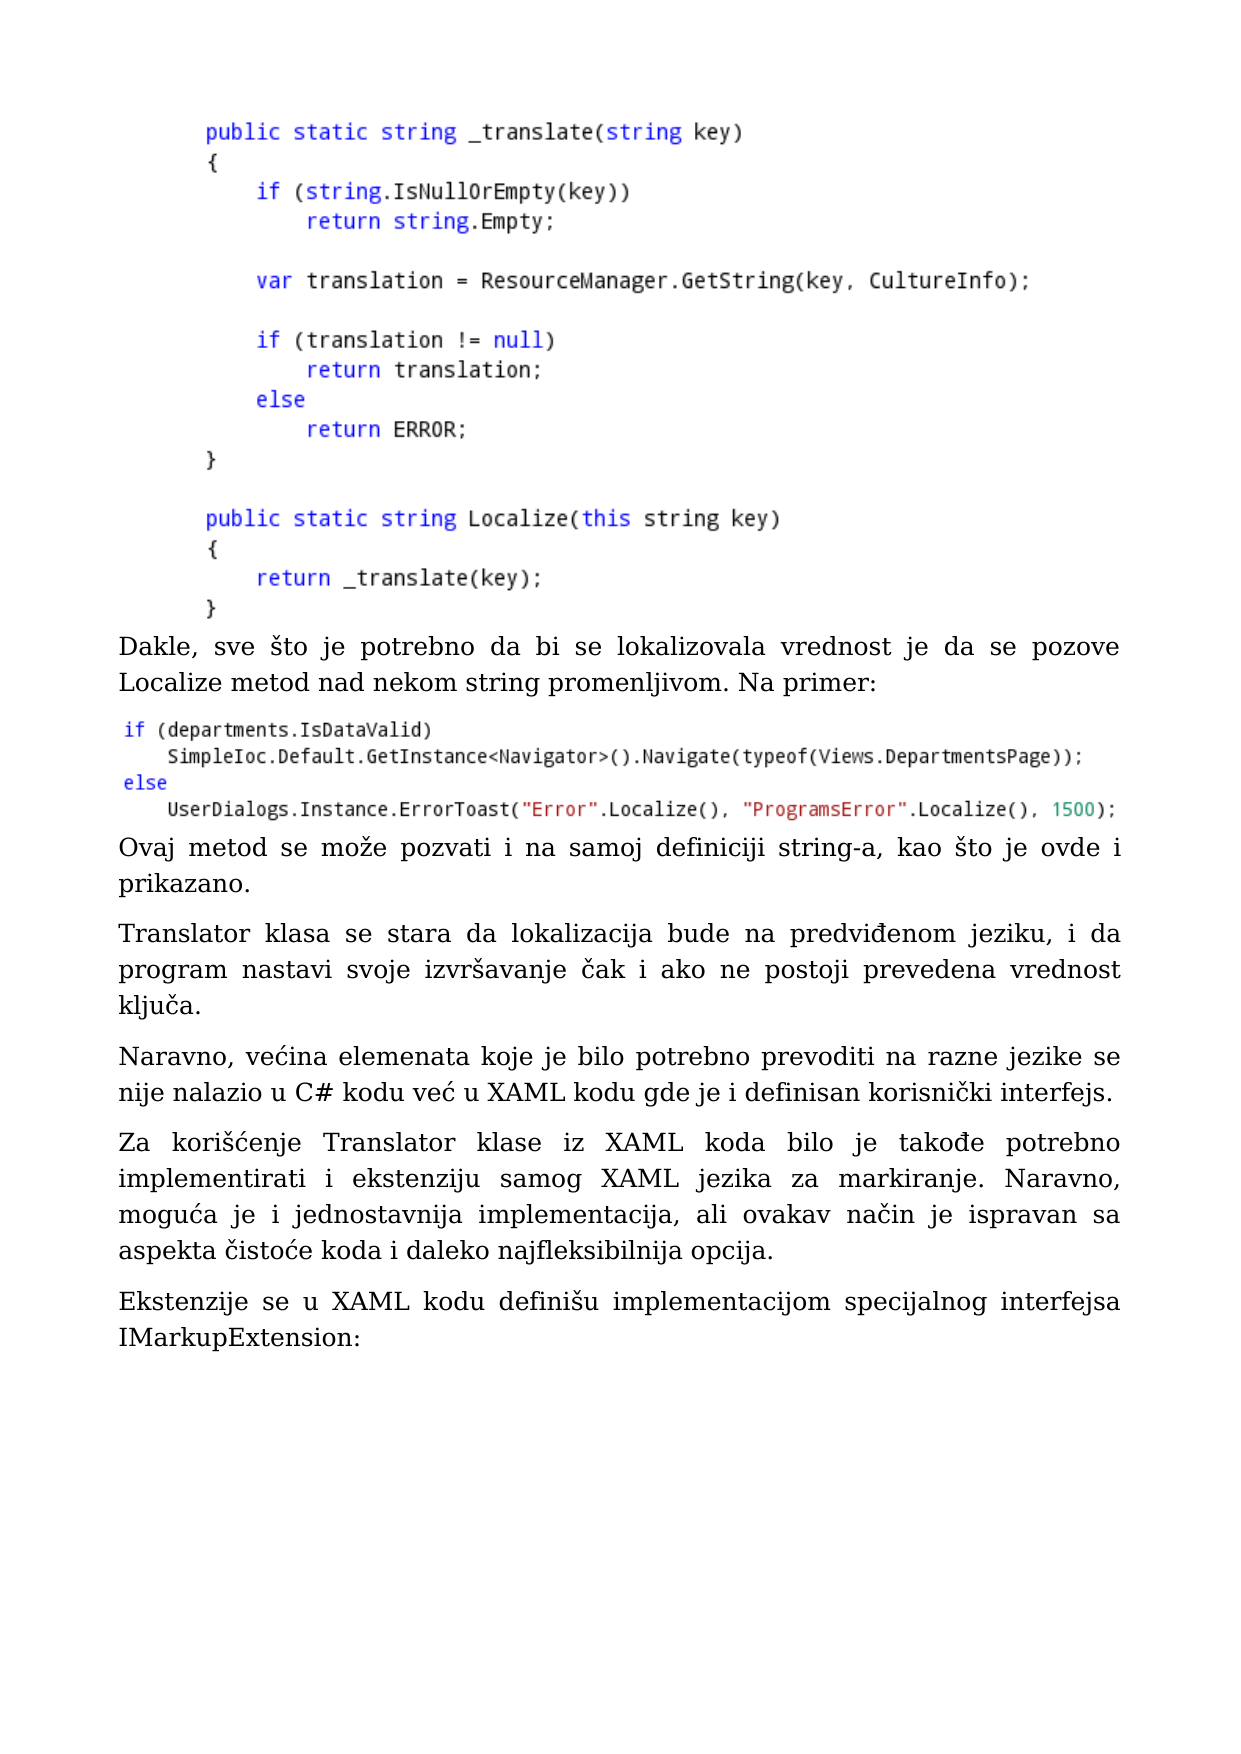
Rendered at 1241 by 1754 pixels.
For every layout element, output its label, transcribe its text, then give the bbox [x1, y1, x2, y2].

text Za korišćenje Translator klase iz XAML koda bilo je takođe potrebno implementirati i ekstenziju samog XAML jezika za markiranje. Naravno, moguća je i jednostavnija implementacija, ali ovakav način je ispravan sa aspekta čistoće koda i daleko najfleksibilnija opcija. [118, 1127, 1122, 1265]
picture [118, 716, 1123, 826]
text Naravno, većina elemenata koje je bilo potrebno prevoditi na razne jezike se nije nalazio u C# kodu već u XAML kodu gde je i definisan korisnički interfejs. [118, 1040, 1122, 1106]
text Ekstenzije se u XAML kodu definišu implementacijom specijalnog interfejsa IMarkupExtension: [118, 1285, 1122, 1351]
text Translator klasa se stara da lokalizacija bude na predviđenom jeziku, i da program nastavi svoje izvršavanje čak i ako ne postoji prevedena vrednost ključa. [118, 918, 1122, 1020]
text Ovaj metod se može pozvati i na samoj definiciji string-a, kao što je ovde i prikazano. [118, 826, 1122, 897]
text Dakle, sve što je potrebno da bi se lokalizovala vrednost je da se pozove Localize metod nad nekom string promenljivom. Na primer: [118, 625, 1122, 696]
picture [195, 118, 1045, 625]
